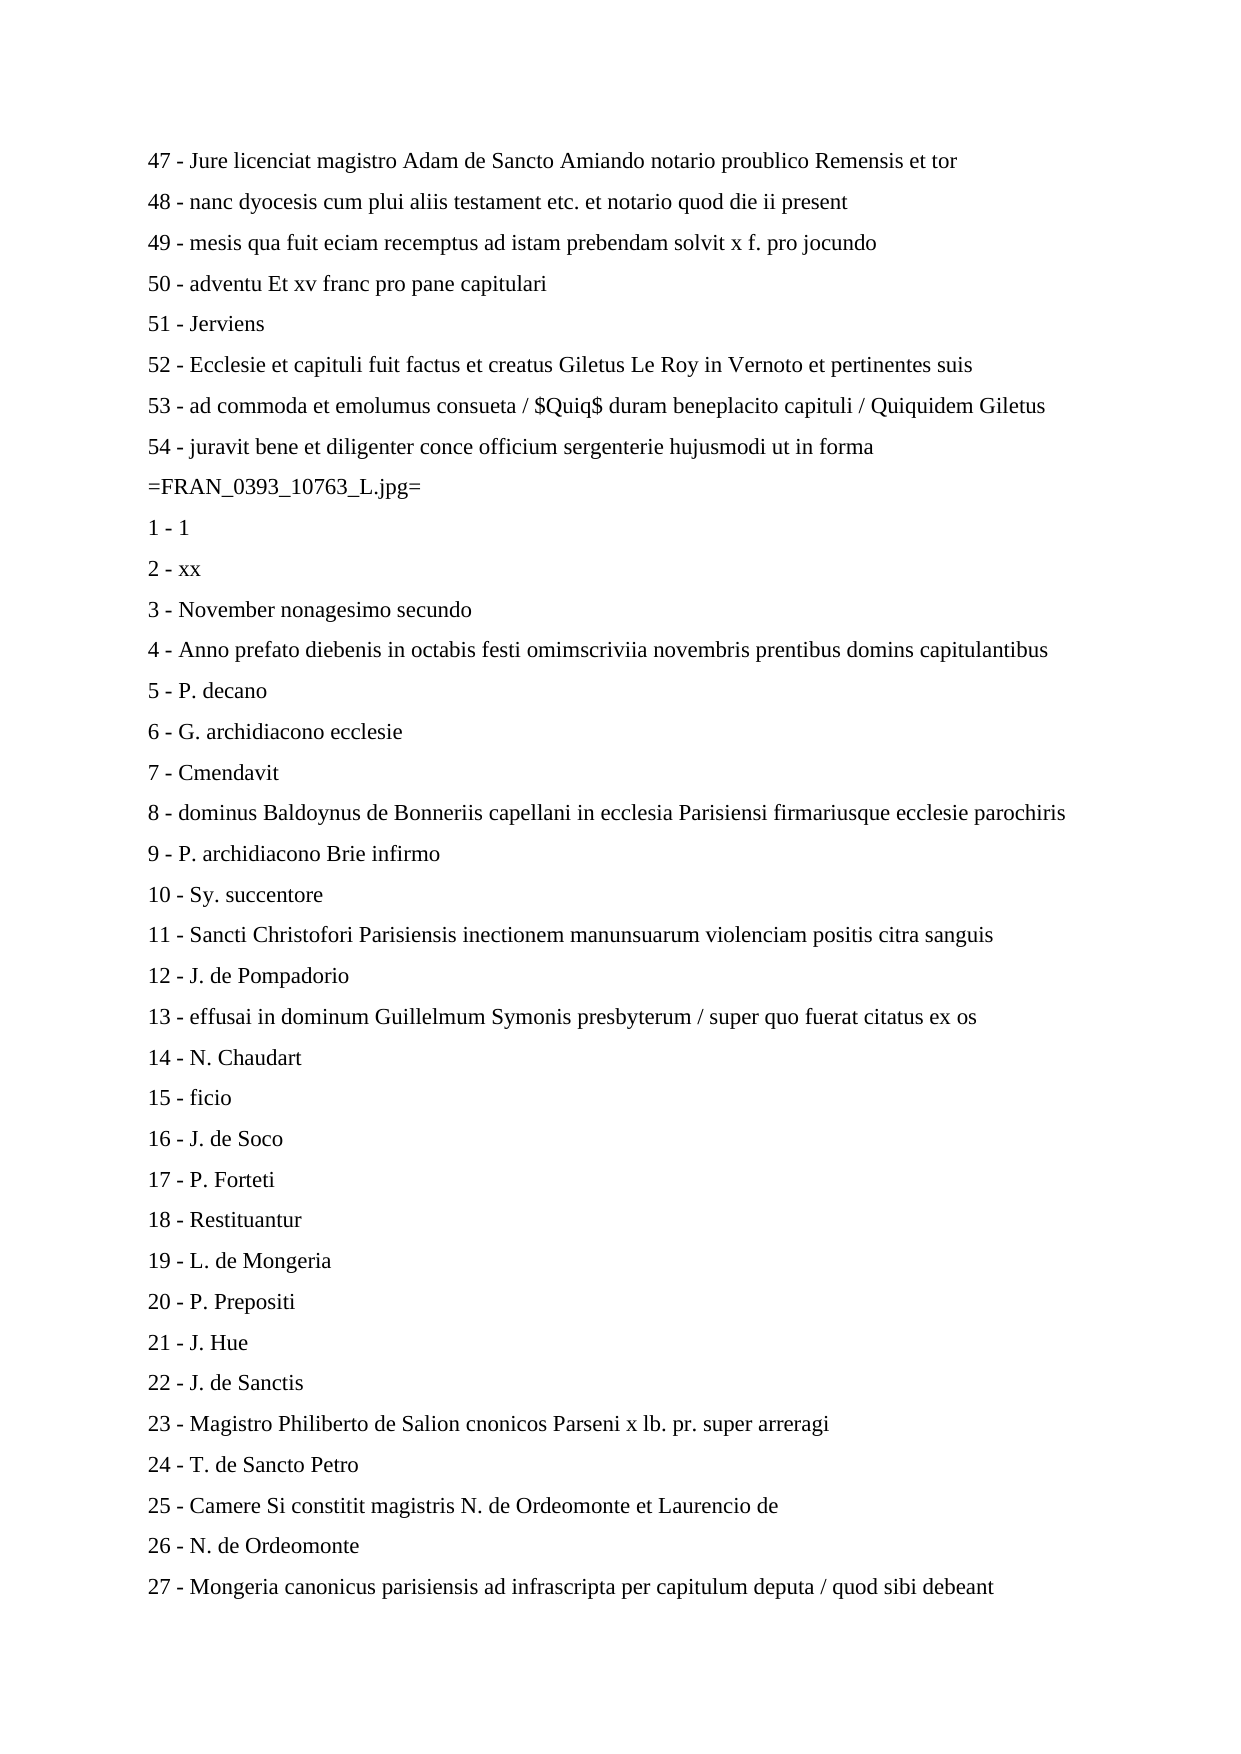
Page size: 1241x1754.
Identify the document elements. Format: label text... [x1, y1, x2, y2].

text 20 - P. Prepositi [148, 1288, 1093, 1314]
text 24 - T. de Sancto Petro [148, 1451, 1093, 1477]
text 16 - J. de Soco [148, 1125, 1093, 1151]
text 26 - N. de Ordeomonte [148, 1532, 1093, 1559]
text 52 - Ecclesie et capituli fuit factus et creatus Giletus Le Roy in Vernoto et pertinentes suis [148, 351, 1093, 378]
text =FRAN_0393_10763_L.jpg= [148, 473, 1093, 500]
text 12 - J. de Pompadorio [148, 962, 1093, 988]
text 19 - L. de Mongeria [148, 1247, 1093, 1274]
text 6 - G. archidiacono ecclesie [148, 718, 1093, 744]
text 22 - J. de Sanctis [148, 1369, 1093, 1396]
text 48 - nanc dyocesis cum plui aliis testament etc. et notario quod die ii present [148, 188, 1093, 215]
text 14 - N. Chaudart [148, 1044, 1093, 1070]
text 13 - effusai in dominum Guillelmum Symonis presbyterum / super quo fuerat citatus ex os [148, 1003, 1093, 1029]
text 9 - P. archidiacono Brie infirmo [148, 840, 1093, 866]
text 5 - P. decano [148, 677, 1093, 703]
text 3 - November nonagesimo secundo [148, 596, 1093, 622]
text 18 - Restituantur [148, 1207, 1093, 1233]
text 51 - Jerviens [148, 311, 1093, 337]
text 10 - Sy. succentore [148, 881, 1093, 907]
text 7 - Cmendavit [148, 758, 1093, 785]
text 2 - xx [148, 555, 1093, 581]
text 50 - adventu Et xv franc pro pane capitulari [148, 270, 1093, 296]
text 1 - 1 [148, 514, 1093, 541]
text 21 - J. Hue [148, 1329, 1093, 1355]
text 25 - Camere Si constitit magistris N. de Ordeomonte et Laurencio de [148, 1492, 1093, 1518]
text 15 - ficio [148, 1084, 1093, 1111]
text 4 - Anno prefato diebenis in octabis festi omimscriviia novembris prentibus domins capitulantibus [148, 636, 1093, 663]
text 11 - Sancti Christofori Parisiensis inectionem manunsuarum violenciam positis citra sanguis [148, 921, 1093, 948]
text 17 - P. Forteti [148, 1166, 1093, 1192]
text 23 - Magistro Philiberto de Salion cnonicos Parseni x lb. pr. super arreragi [148, 1410, 1093, 1437]
text 54 - juravit bene et diligenter conce officium sergenterie hujusmodi ut in forma [148, 433, 1093, 459]
text 47 - Jure licenciat magistro Adam de Sancto Amiando notario proublico Remensis et tor [148, 148, 1093, 174]
text 53 - ad commoda et emolumus consueta / $Quiq$ duram beneplacito capituli / Quiquidem Giletus [148, 392, 1093, 418]
text 8 - dominus Baldoynus de Bonneriis capellani in ecclesia Parisiensi firmariusque ecclesie parochiris [148, 799, 1093, 826]
text 49 - mesis qua fuit eciam recemptus ad istam prebendam solvit x f. pro jocundo [148, 229, 1093, 255]
text 27 - Mongeria canonicus parisiensis ad infrascripta per capitulum deputa / quod sibi debeant [148, 1573, 1093, 1599]
